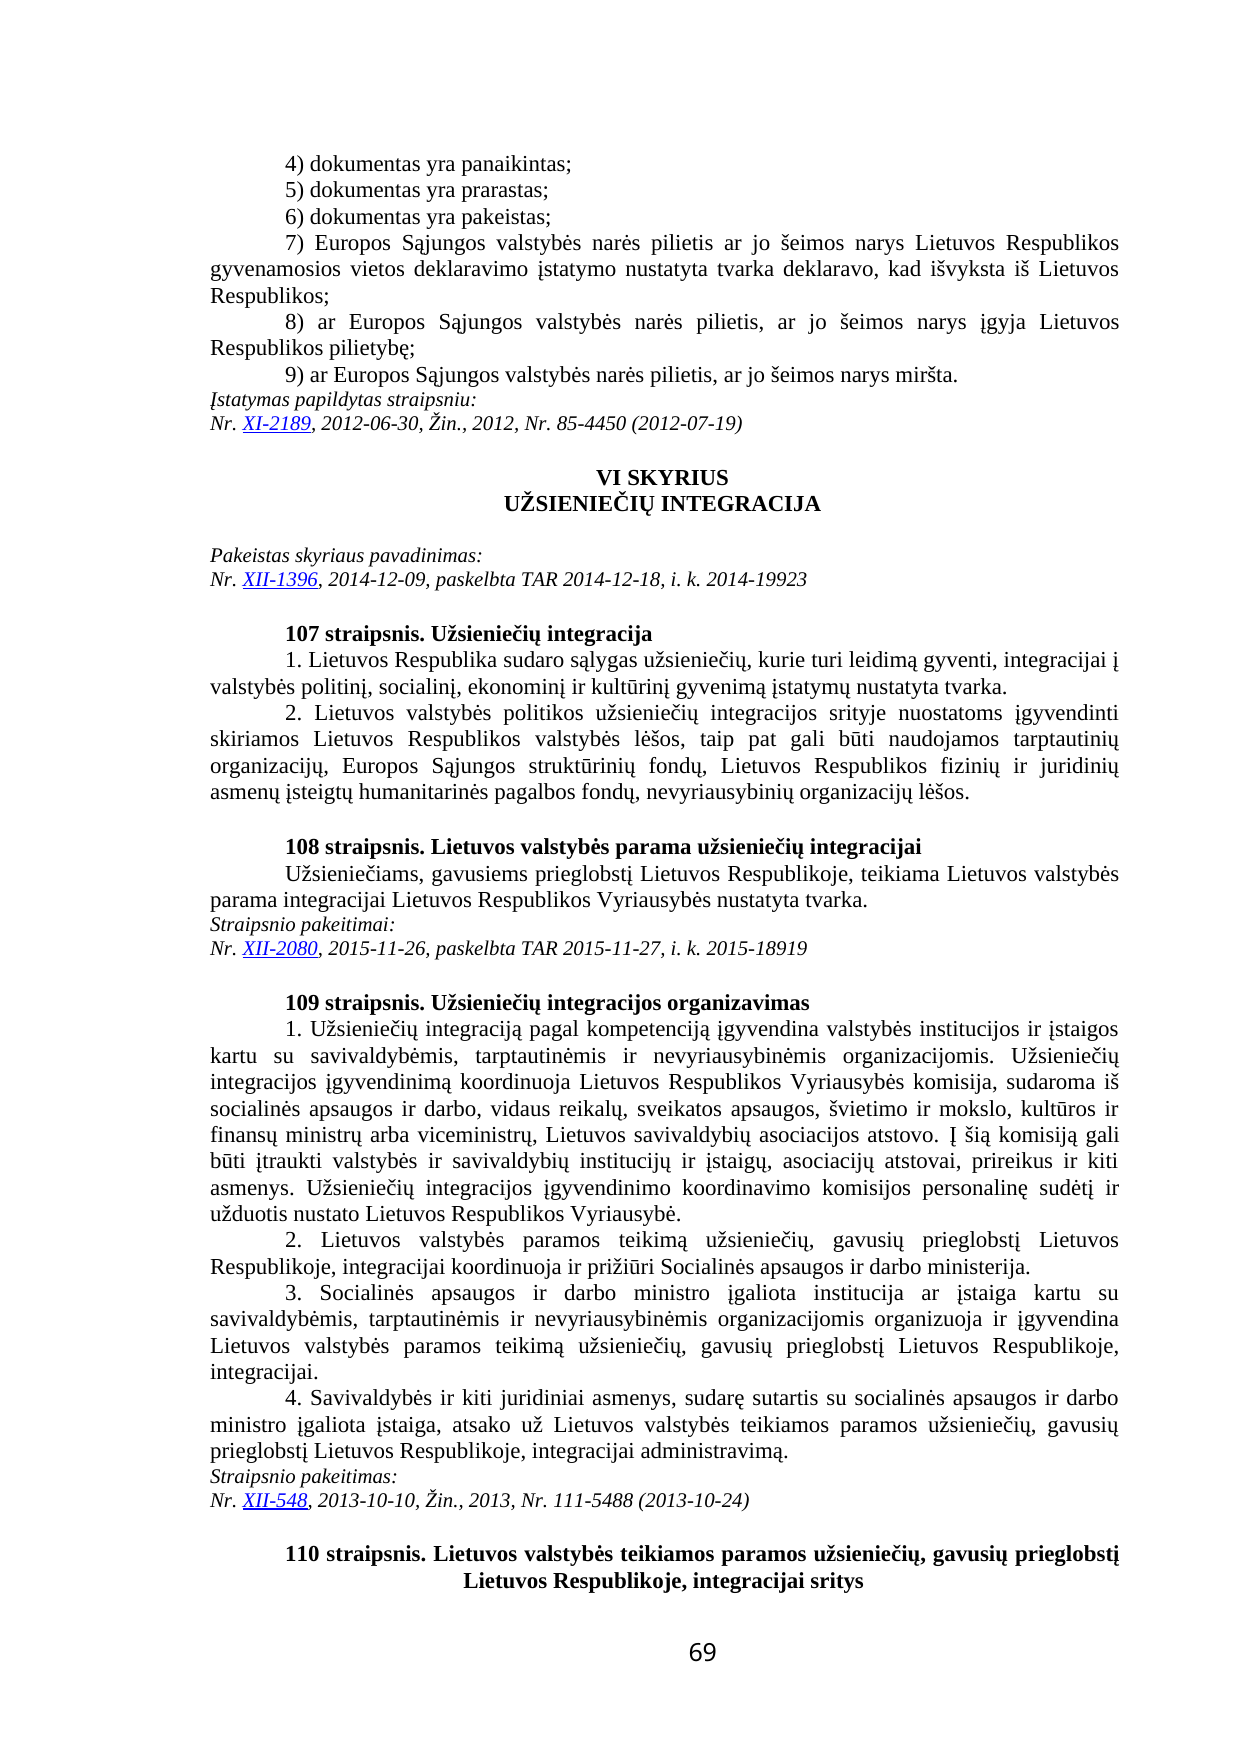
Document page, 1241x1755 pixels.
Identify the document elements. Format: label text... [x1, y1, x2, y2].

text 3. Socialinės apsaugos ir darbo ministro įgaliota institucija ar įstaiga kartu su savivaldybėmis, tarptautinėmis ir nevyriausybinėmis organizacijomis organizuoja ir įgyvendina Lietuvos valstybės paramos teikimą užsieniečių, gavusių prieglobstį Lietuvos Respublikoje, integracijai. [210, 1279, 1120, 1384]
text Nr. XII-1396, 2014-12-09, paskelbta TAR 2014-12-18, i. k. 2014-19923 [210, 567, 1120, 591]
text 110 straipsnis. Lietuvos valstybės teikiamos paramos užsieniečių, gavusių prieglobstį Lietuvos Respublikoje, integracijai sritys [285, 1540, 1120, 1593]
text 4) dokumentas yra panaikintas; [210, 150, 1120, 176]
text Straipsnio pakeitimas: [210, 1463, 1120, 1488]
text Nr. XII-2080, 2015-11-26, paskelbta TAR 2015-11-27, i. k. 2015-18919 [210, 936, 1120, 960]
text 109 straipsnis. Užsieniečių integracijos organizavimas [210, 989, 1120, 1016]
text UŽSIENIEČIŲ INTEGRACIJA [210, 490, 1120, 517]
text 5) dokumentas yra prarastas; [210, 176, 1120, 203]
text 107 straipsnis. Užsieniečių integracija [210, 620, 1120, 646]
text 2. Lietuvos valstybės politikos užsieniečių integracijos srityje nuostatoms įgyvendinti skiriamos Lietuvos Respublikos valstybės lėšos, taip pat gali būti naudojamos tarptautinių organizacijų, Europos Sąjungos struktūrinių fondų, Lietuvos Respublikos fizinių ir juridinių asmenų įsteigtų humanitarinės pagalbos fondų, nevyriausybinių organizacijų lėšos. [210, 699, 1120, 804]
text 8) ar Europos Sąjungos valstybės narės pilietis, ar jo šeimos narys įgyja Lietuvos Respublikos pilietybę; [210, 308, 1120, 361]
text VI SKYRIUS [210, 464, 1120, 490]
text 2. Lietuvos valstybės paramos teikimą užsieniečių, gavusių prieglobstį Lietuvos Respublikoje, integracijai koordinuoja ir prižiūri Socialinės apsaugos ir darbo ministerija. [210, 1226, 1120, 1279]
text 7) Europos Sąjungos valstybės narės pilietis ar jo šeimos narys Lietuvos Respublikos gyvenamosios vietos deklaravimo įstatymo nustatyta tvarka deklaravo, kad išvyksta iš Lietuvos Respublikos; [210, 229, 1120, 308]
text 108 straipsnis. Lietuvos valstybės parama užsieniečių integracijai [210, 833, 1120, 859]
text Įstatymas papildytas straipsniu: [210, 387, 1120, 411]
text Užsieniečiams, gavusiems prieglobstį Lietuvos Respublikoje, teikiama Lietuvos valstybės parama integracijai Lietuvos Respublikos Vyriausybės nustatyta tvarka. [210, 859, 1120, 912]
text 4. Savivaldybės ir kiti juridiniai asmenys, sudarę sutartis su socialinės apsaugos ir darbo ministro įgaliota įstaiga, atsako už Lietuvos valstybės teikiamos paramos užsieniečių, gavusių prieglobstį Lietuvos Respublikoje, integracijai administravimą. [210, 1384, 1120, 1463]
text Straipsnio pakeitimai: [210, 912, 1120, 936]
text Nr. XI-2189, 2012-06-30, Žin., 2012, Nr. 85-4450 (2012-07-19) [210, 411, 1120, 435]
text Pakeistas skyriaus pavadinimas: [210, 543, 1120, 567]
text 9) ar Europos Sąjungos valstybės narės pilietis, ar jo šeimos narys miršta. [210, 361, 1120, 387]
text Nr. XII-548, 2013-10-10, Žin., 2013, Nr. 111-5488 (2013-10-24) [210, 1488, 1120, 1512]
text 1. Užsieniečių integraciją pagal kompetenciją įgyvendina valstybės institucijos ir įstaigos kartu su savivaldybėmis, tarptautinėmis ir nevyriausybinėmis organizacijomis. Užsieniečių integracijos įgyvendinimą koordinuoja Lietuvos Respublikos Vyriausybės komisija, sudaroma iš socialinės apsaugos ir darbo, vidaus reikalų, sveikatos apsaugos, švietimo ir mokslo, kultūros ir finansų ministrų arba viceministrų, Lietuvos savivaldybių asociacijos atstovo. Į šią komisiją gali būti įtraukti valstybės ir savivaldybių institucijų ir įstaigų, asociacijų atstovai, prireikus ir kiti asmenys. Užsieniečių integracijos įgyvendinimo koordinavimo komisijos personalinę sudėtį ir užduotis nustato Lietuvos Respublikos Vyriausybė. [210, 1016, 1120, 1226]
text 6) dokumentas yra pakeistas; [210, 203, 1120, 229]
text 1. Lietuvos Respublika sudaro sąlygas užsieniečių, kurie turi leidimą gyventi, integracijai į valstybės politinį, socialinį, ekonominį ir kultūrinį gyvenimą įstatymų nustatyta tvarka. [210, 646, 1120, 699]
